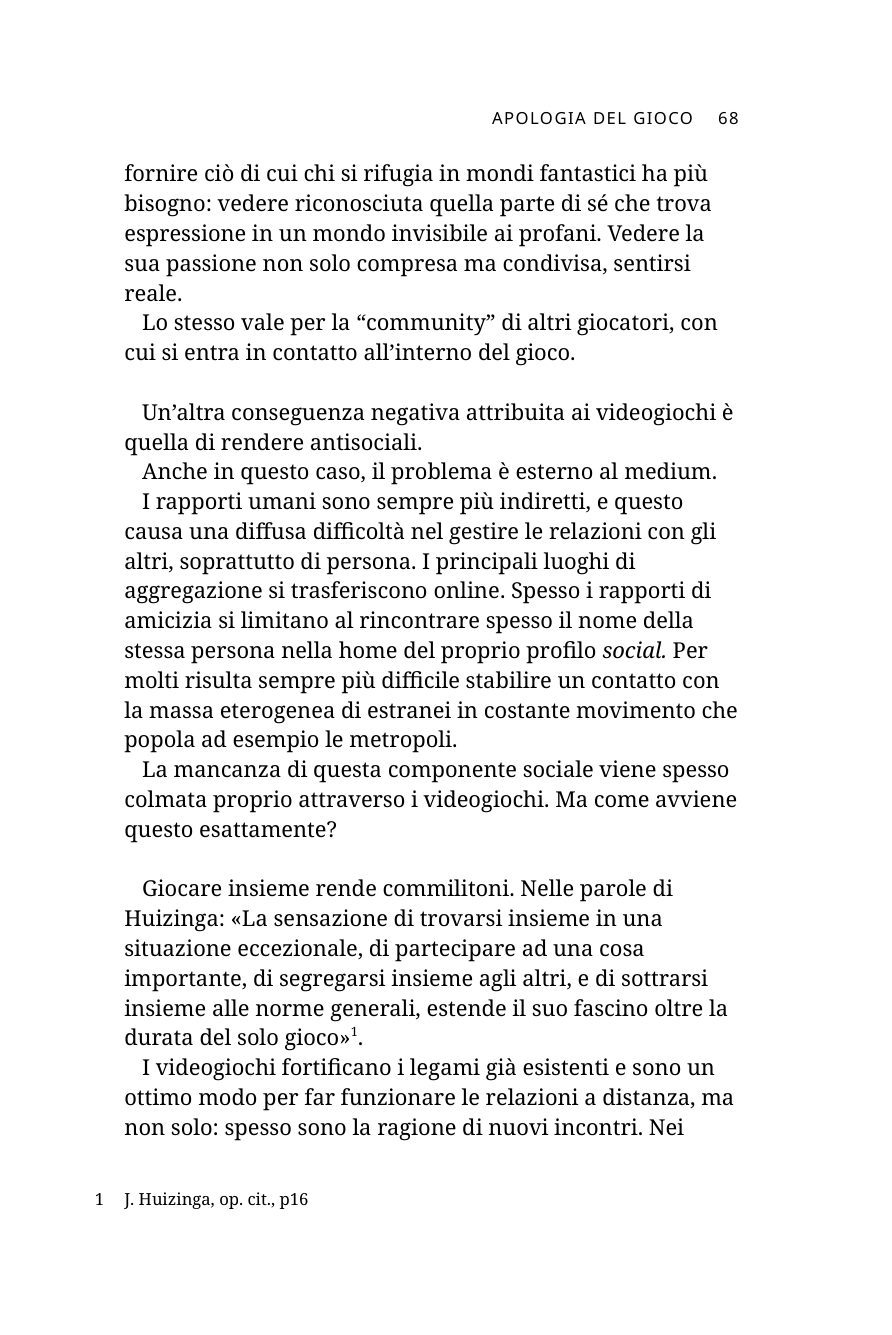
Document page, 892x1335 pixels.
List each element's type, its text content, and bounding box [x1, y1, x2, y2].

text I videogiochi fortificano i legami già esistenti e sono un ottimo modo per far funzionare le relazioni a distanza, ma non solo: spesso sono la ragione di nuovi incontri. Nei [124, 1052, 738, 1142]
text J. Huizinga, op. cit., p16 [94, 1188, 738, 1211]
text Giocare insieme rende commilitoni. Nelle parole di Huizinga: «La sensazione di trovarsi insieme in una situazione eccezionale, di partecipare ad una cosa importante, di segregarsi insieme agli altri, e di sottrarsi insieme alle norme generali, estende il suo fascino oltre la durata del solo gioco». [124, 873, 738, 1052]
text Lo stesso vale per la “community” di altri giocatori, con cui si entra in contatto all’interno del gioco. [124, 307, 738, 367]
text Anche in questo caso, il problema è esterno al medium. [124, 456, 738, 486]
text Un’altra conseguenza negativa attribuita ai videogiochi è quella di rendere antisociali. [124, 397, 738, 456]
text I rapporti umani sono sempre più indiretti, e questo causa una diffusa difficoltà nel gestire le relazioni con gli altri, soprattutto di persona. I principali luoghi di aggregazione si trasferiscono online. Spesso i rapporti di amicizia si limitano al rincontrare spesso il nome della stessa persona nella home del proprio profilo social. Per molti risulta sempre più difficile stabilire un contatto con la massa eterogenea di estranei in costante movimento che popola ad esempio le metropoli. [124, 486, 738, 754]
text La mancanza di questa componente sociale viene spesso colmata proprio attraverso i videogiochi. Ma come avviene questo esattamente? [124, 754, 738, 844]
text fornire ciò di cui chi si rifugia in mondi fantastici ha più bisogno: vedere riconosciuta quella parte di sé che trova espressione in un mondo invisibile ai profani. Vedere la sua passione non solo compresa ma condivisa, sentirsi reale. [124, 158, 738, 307]
